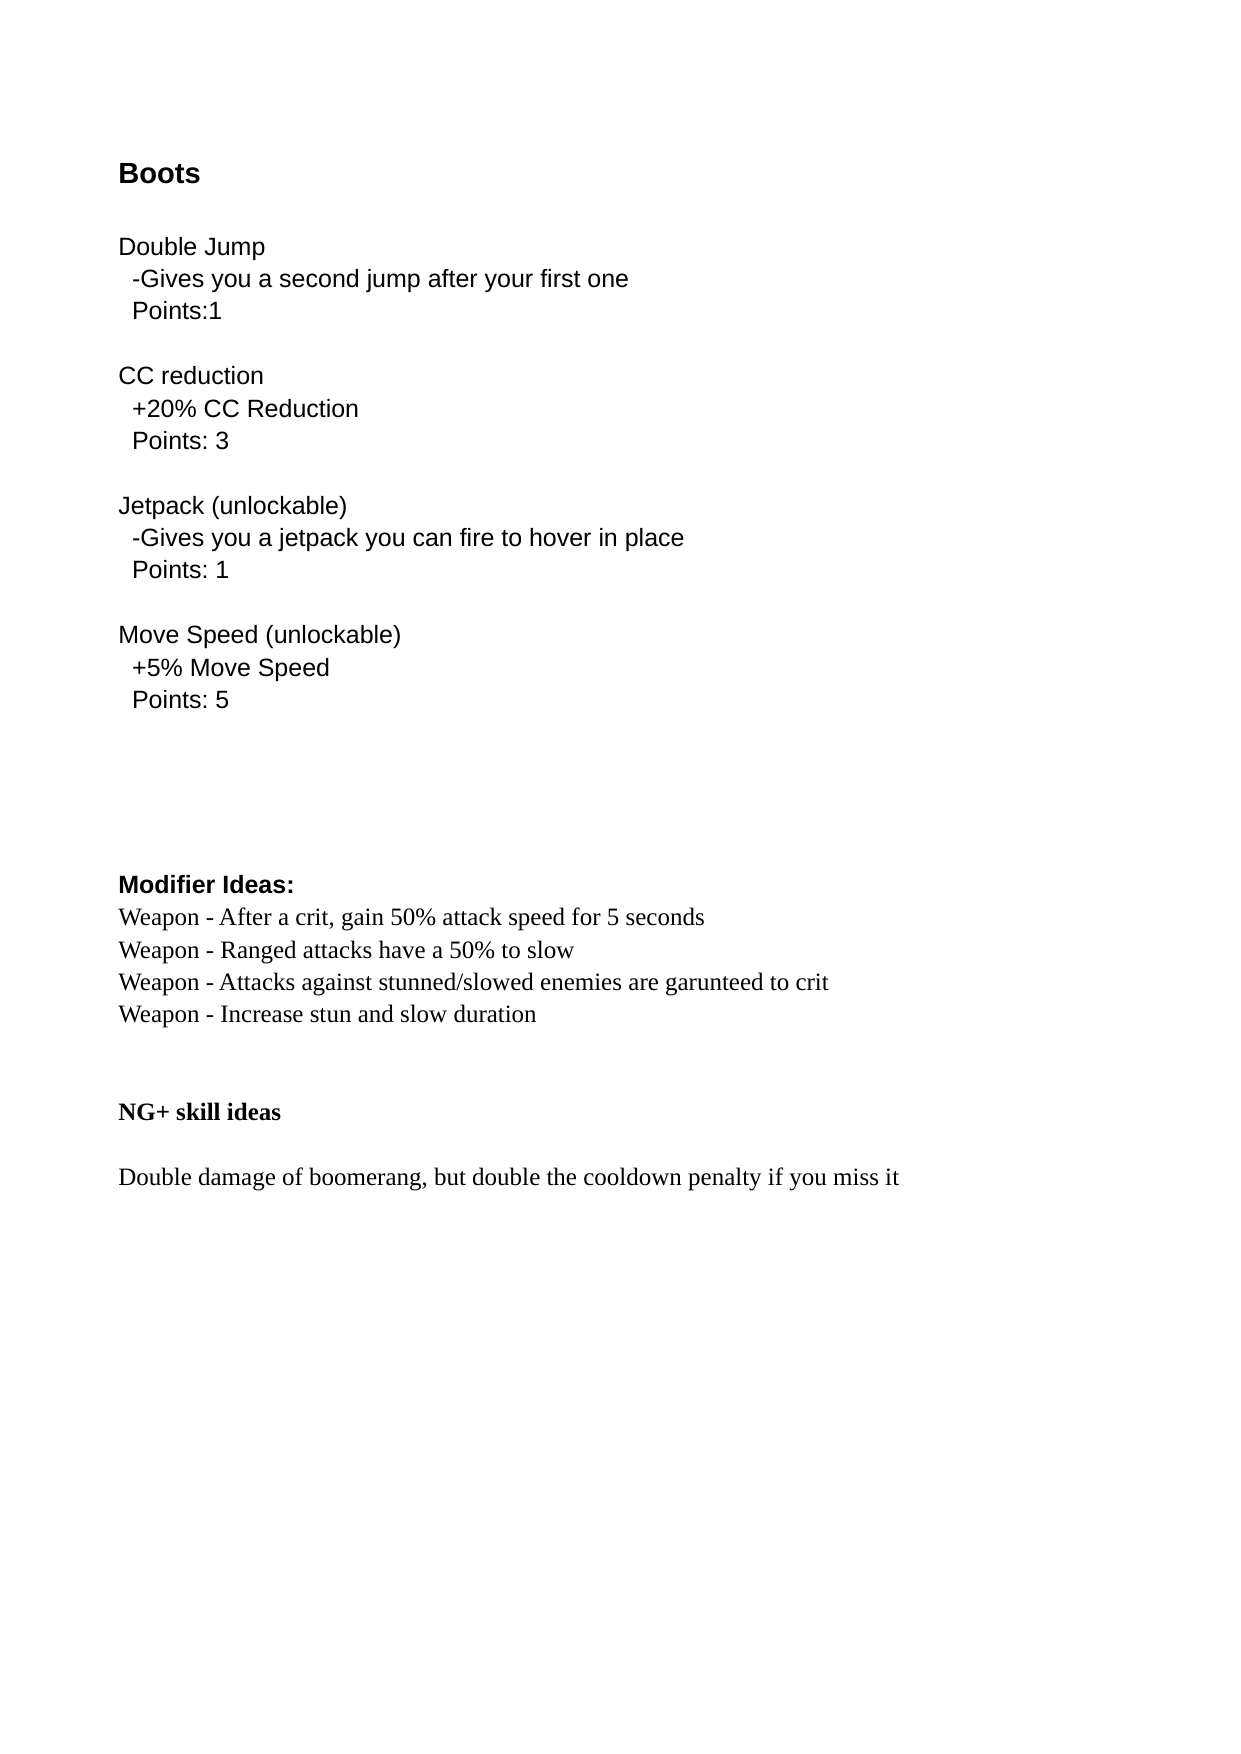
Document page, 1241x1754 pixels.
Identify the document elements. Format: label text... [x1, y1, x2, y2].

text NG+ skill ideas [118, 1097, 1122, 1126]
text +20% CC Reduction [118, 393, 1122, 422]
text Weapon - Ranged attacks have a 50% to slow [118, 935, 1122, 963]
text Move Speed (unlockable) [118, 620, 1122, 649]
text Weapon - Attacks against stunned/slowed enemies are garunteed to crit [118, 967, 1122, 996]
text Points: 1 [118, 556, 1122, 584]
text Modifier Ideas: [118, 870, 1122, 899]
text Points:1 [118, 296, 1122, 325]
text Weapon - After a crit, gain 50% attack speed for 5 seconds [118, 902, 1122, 931]
text Double damage of boomerang, but double the cooldown penalty if you miss it [118, 1162, 1122, 1190]
text CC reduction [118, 361, 1122, 390]
text Boots [118, 118, 1122, 189]
text -Gives you a jetpack you can fire to hover in place [118, 523, 1122, 552]
text Weapon - Increase stun and slow duration [118, 999, 1122, 1028]
text +5% Move Speed [118, 653, 1122, 681]
text Double Jump [118, 232, 1122, 260]
text Points: 5 [118, 685, 1122, 714]
text -Gives you a second jump after your first one [118, 264, 1122, 293]
text Jetpack (unlockable) [118, 491, 1122, 519]
text Points: 3 [118, 426, 1122, 455]
